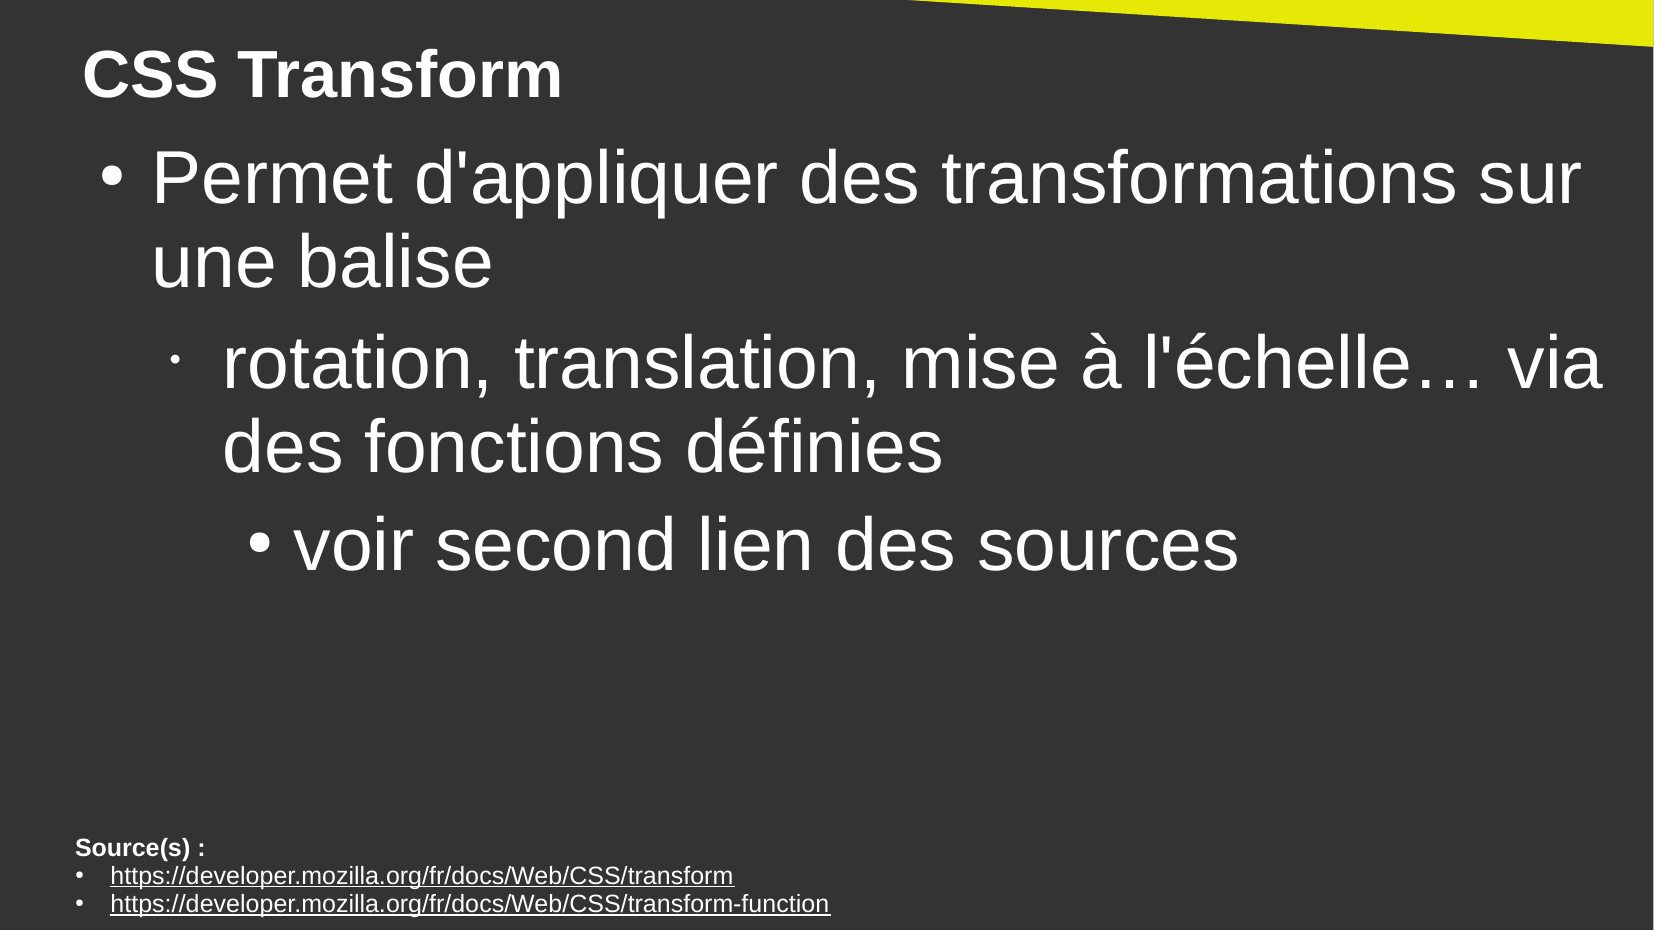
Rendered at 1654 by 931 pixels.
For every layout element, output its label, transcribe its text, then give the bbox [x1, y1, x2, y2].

list Permet d'appliquer des transformations sur une balise rotation, translation, mise à l'échelle… via des fonctions définies voir second lien des sources [80, 135, 1620, 733]
title CSS Transform [82, 37, 1571, 114]
text_box [907, 0, 1654, 47]
text_box Source(s) : https://developer.mozilla.org/fr/docs/Web/CSS/transform https://developer.mozilla.org/fr/docs/Web/CSS/transform-function [60, 826, 1546, 926]
